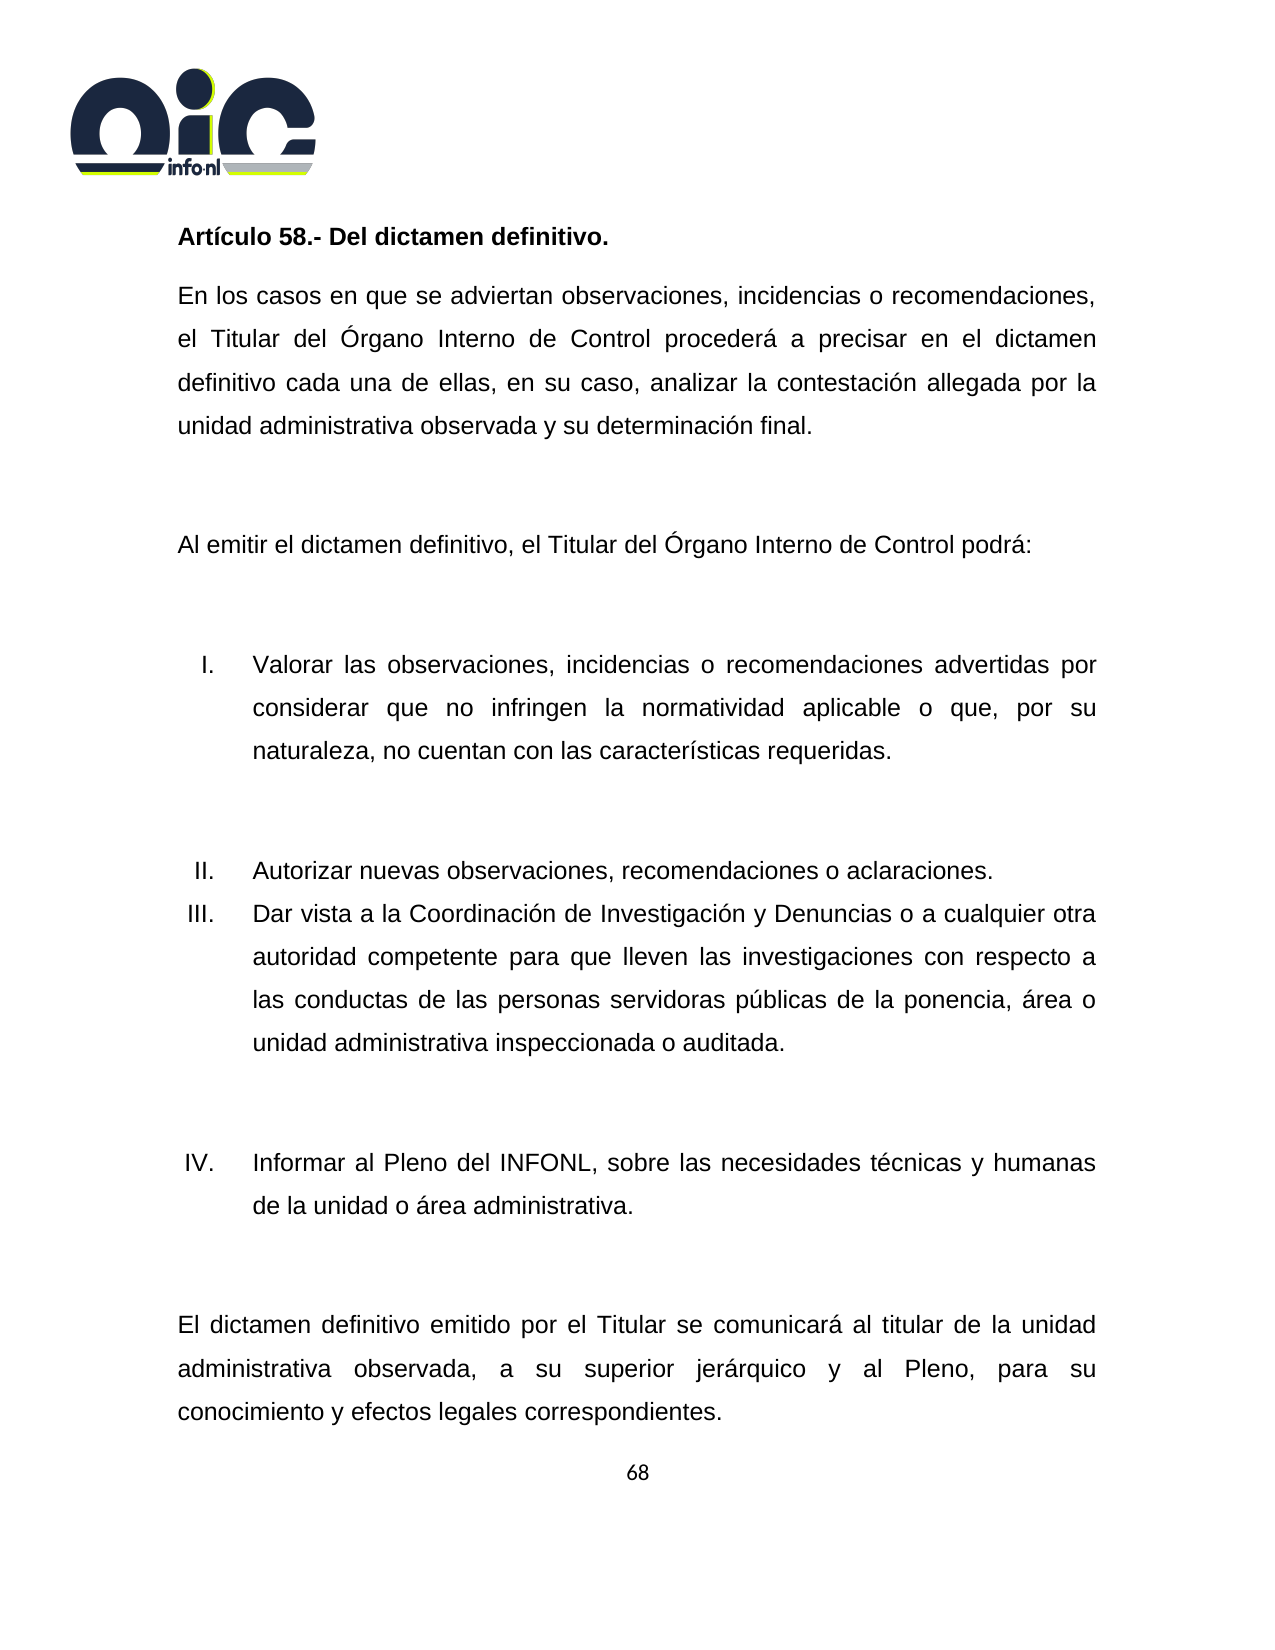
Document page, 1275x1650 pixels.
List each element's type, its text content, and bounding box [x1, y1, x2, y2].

list Autorizar nuevas observaciones, recomendaciones o aclaraciones. [215, 856, 1098, 884]
text Artículo 58.- Del dictamen definitivo. [177, 222, 1098, 250]
text En los casos en que se adviertan observaciones, incidencias o recomendaciones, el Titular del Órgano Interno de Control procederá a precisar en el dictamen definitivo cada una de ellas, en su caso, analizar la contestación allegada por la unidad administrativa observada y su determinación final. [177, 281, 1098, 439]
text El dictamen definitivo emitido por el Titular se comunicará al titular de la unidad administrativa observada, a su superior jerárquico y al Pleno, para su conocimiento y efectos legales correspondientes. [177, 1311, 1098, 1426]
text Al emitir el dictamen definitivo, el Titular del Órgano Interno de Control podrá: [177, 530, 1098, 559]
list Valorar las observaciones, incidencias o recomendaciones advertidas por considerar que no infringen la normatividad aplicable o que, por su naturaleza, no cuentan con las características requeridas. [215, 650, 1098, 765]
list Dar vista a la Coordinación de Investigación y Denuncias o a cualquier otra autoridad competente para que lleven las investigaciones con respecto a las conductas de las personas servidoras públicas de la ponencia, área o unidad administrativa inspeccionada o auditada. [215, 899, 1098, 1057]
list Informar al Pleno del INFONL, sobre las necesidades técnicas y humanas de la unidad o área administrativa. [215, 1148, 1098, 1220]
